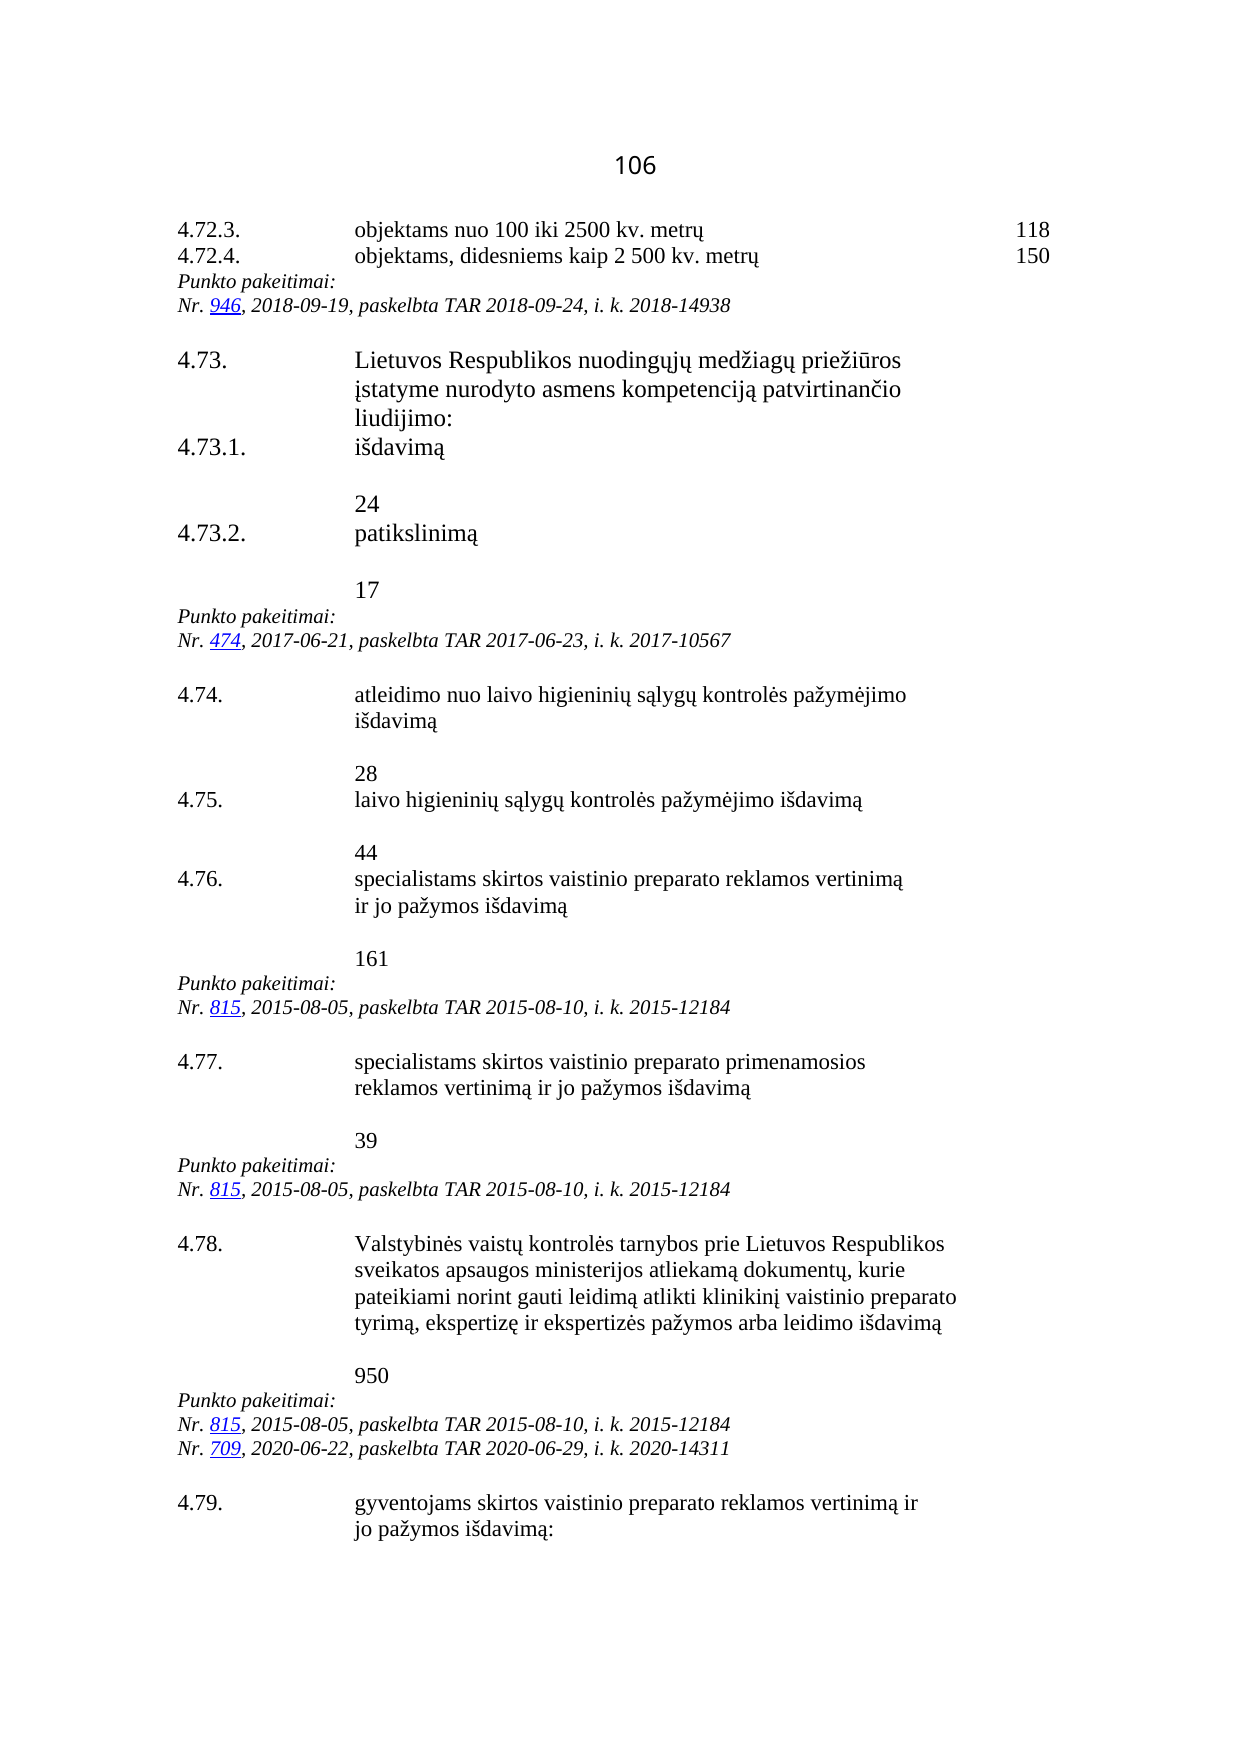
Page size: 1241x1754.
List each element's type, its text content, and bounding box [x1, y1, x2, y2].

text 4.72.4. objektams, didesniems kaip 2 500 kv. metrų 150 [177, 242, 1093, 268]
text Nr. 474, 2017-06-21, paskelbta TAR 2017-06-23, i. k. 2017-10567 [177, 628, 1093, 652]
text jo pažymos išdavimą: [354, 1516, 945, 1542]
text liudijimo: [354, 403, 916, 432]
text 4.79. gyventojams skirtos vaistinio preparato reklamos vertinimą ir [177, 1489, 945, 1516]
text 4.72.3. objektams nuo 100 iki 2500 kv. metrų 118 [177, 216, 1093, 242]
text Punkto pakeitimai: [177, 1388, 1093, 1412]
text 4.76. specialistams skirtos vaistinio preparato reklamos vertinimą [177, 866, 945, 892]
text 4.78. Valstybinės vaistų kontrolės tarnybos prie Lietuvos Respublikos sveikatos apsaugos ministerijos atliekamą dokumentų, kurie pateikiami norint gauti leidimą atlikti klinikinį vaistinio preparato tyrimą, ekspertizę ir ekspertizės pažymos arba leidimo išdavimą 950 [177, 1230, 1004, 1388]
text 4.73. Lietuvos Respublikos nuodingųjų medžiagų priežiūros [177, 345, 916, 374]
text ir jo pažymos išdavimą 161 [354, 892, 945, 971]
text Punkto pakeitimai: [177, 604, 1093, 628]
text Punkto pakeitimai: [177, 268, 1093, 293]
text Nr. 709, 2020-06-22, paskelbta TAR 2020-06-29, i. k. 2020-14311 [177, 1436, 1093, 1460]
text įstatyme nurodyto asmens kompetenciją patvirtinančio [354, 374, 916, 403]
text 4.74. atleidimo nuo laivo higieninių sąlygų kontrolės pažymėjimo [177, 681, 945, 707]
text Nr. 815, 2015-08-05, paskelbta TAR 2015-08-10, i. k. 2015-12184 [177, 1177, 1093, 1201]
text 4.75. laivo higieninių sąlygų kontrolės pažymėjimo išdavimą 44 [177, 786, 945, 866]
text Nr. 946, 2018-09-19, paskelbta TAR 2018-09-24, i. k. 2018-14938 [177, 293, 1093, 317]
text 4.73.1. išdavimą 24 [177, 432, 916, 518]
text Punkto pakeitimai: [177, 971, 1093, 995]
text Nr. 815, 2015-08-05, paskelbta TAR 2015-08-10, i. k. 2015-12184 [177, 1412, 1093, 1436]
text Punkto pakeitimai: [177, 1153, 1093, 1177]
text 4.73.2. patikslinimą 17 [177, 518, 916, 604]
text išdavimą 28 [354, 707, 945, 786]
text Nr. 815, 2015-08-05, paskelbta TAR 2015-08-10, i. k. 2015-12184 [177, 995, 1093, 1019]
text reklamos vertinimą ir jo pažymos išdavimą 39 [354, 1074, 945, 1153]
text 4.77. specialistams skirtos vaistinio preparato primenamosios [177, 1048, 945, 1074]
